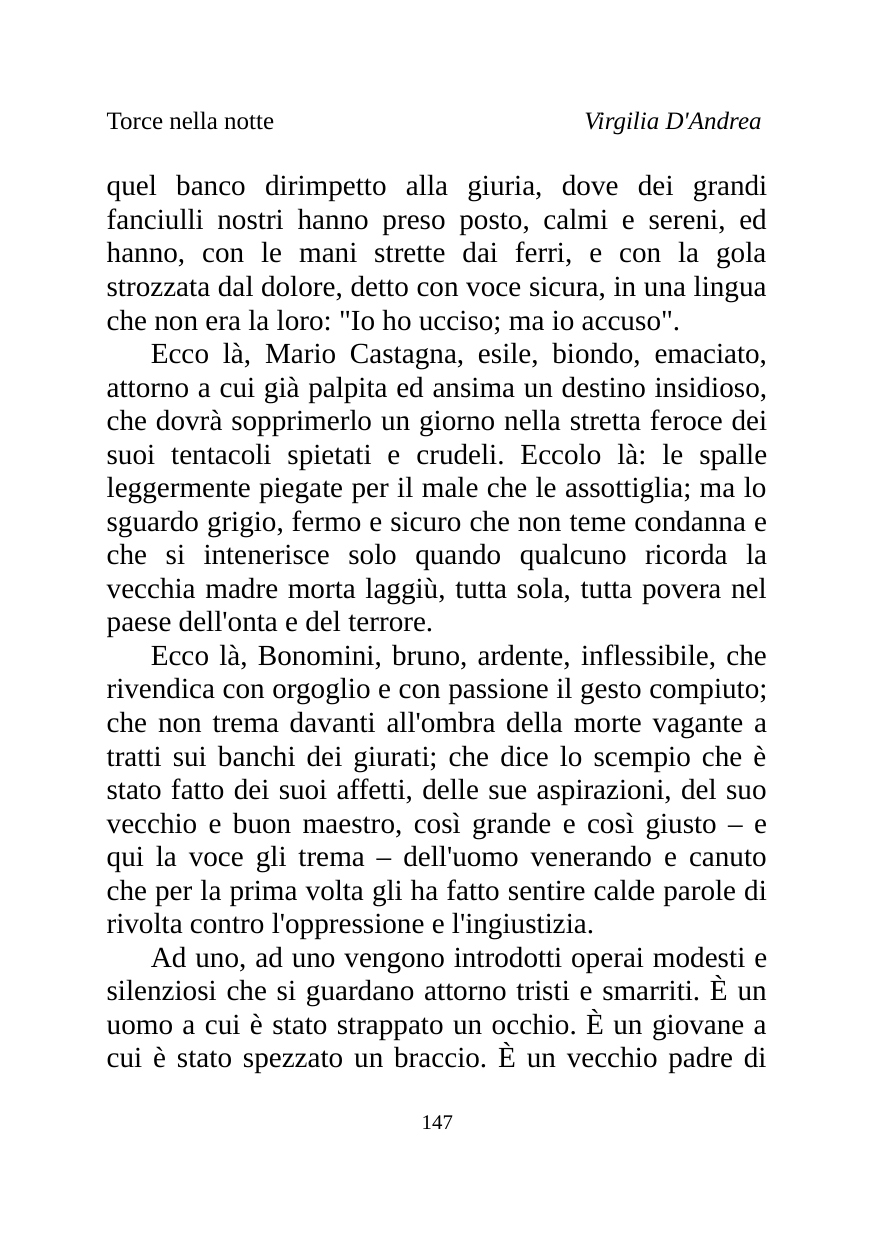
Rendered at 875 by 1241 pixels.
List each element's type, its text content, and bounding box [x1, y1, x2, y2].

text Ad uno, ad uno vengono introdotti operai modesti e silenziosi che si guardano attorno tristi e smarriti. È un uomo a cui è stato strappato un occhio. È un giovane a cui è stato spezzato un braccio. È un vecchio padre di [106, 940, 768, 1074]
text Ecco là, Mario Castagna, esile, biondo, emaciato, attorno a cui già palpita ed ansima un destino insidioso, che dovrà sopprimerlo un giorno nella stretta feroce dei suoi tentacoli spietati e crudeli. Eccolo là: le spalle leggermente piegate per il male che le assottiglia; ma lo sguardo grigio, fermo e sicuro che non teme condanna e che si intenerisce solo quando qualcuno ricorda la vecchia madre morta laggiù, tutta sola, tutta povera nel paese dell'onta e del terrore. [106, 336, 768, 638]
text Ecco là, Bonomini, bruno, ardente, inflessibile, che rivendica con orgoglio e con passione il gesto compiuto; che non trema davanti all'ombra della morte vagante a tratti sui banchi dei giurati; che dice lo scempio che è stato fatto dei suoi affetti, delle sue aspirazioni, del suo vecchio e buon maestro, così grande e così giusto – e qui la voce gli trema – dell'uomo venerando e canuto che per la prima volta gli ha fatto sentire calde parole di rivolta contro l'oppressione e l'ingiustizia. [106, 638, 768, 940]
text quel banco dirimpetto alla giuria, dove dei grandi fanciulli nostri hanno preso posto, calmi e sereni, ed hanno, con le mani strette dai ferri, e con la gola strozzata dal dolore, detto con voce sicura, in una lingua che non era la loro: "Io ho ucciso; ma io accuso". [106, 168, 768, 336]
